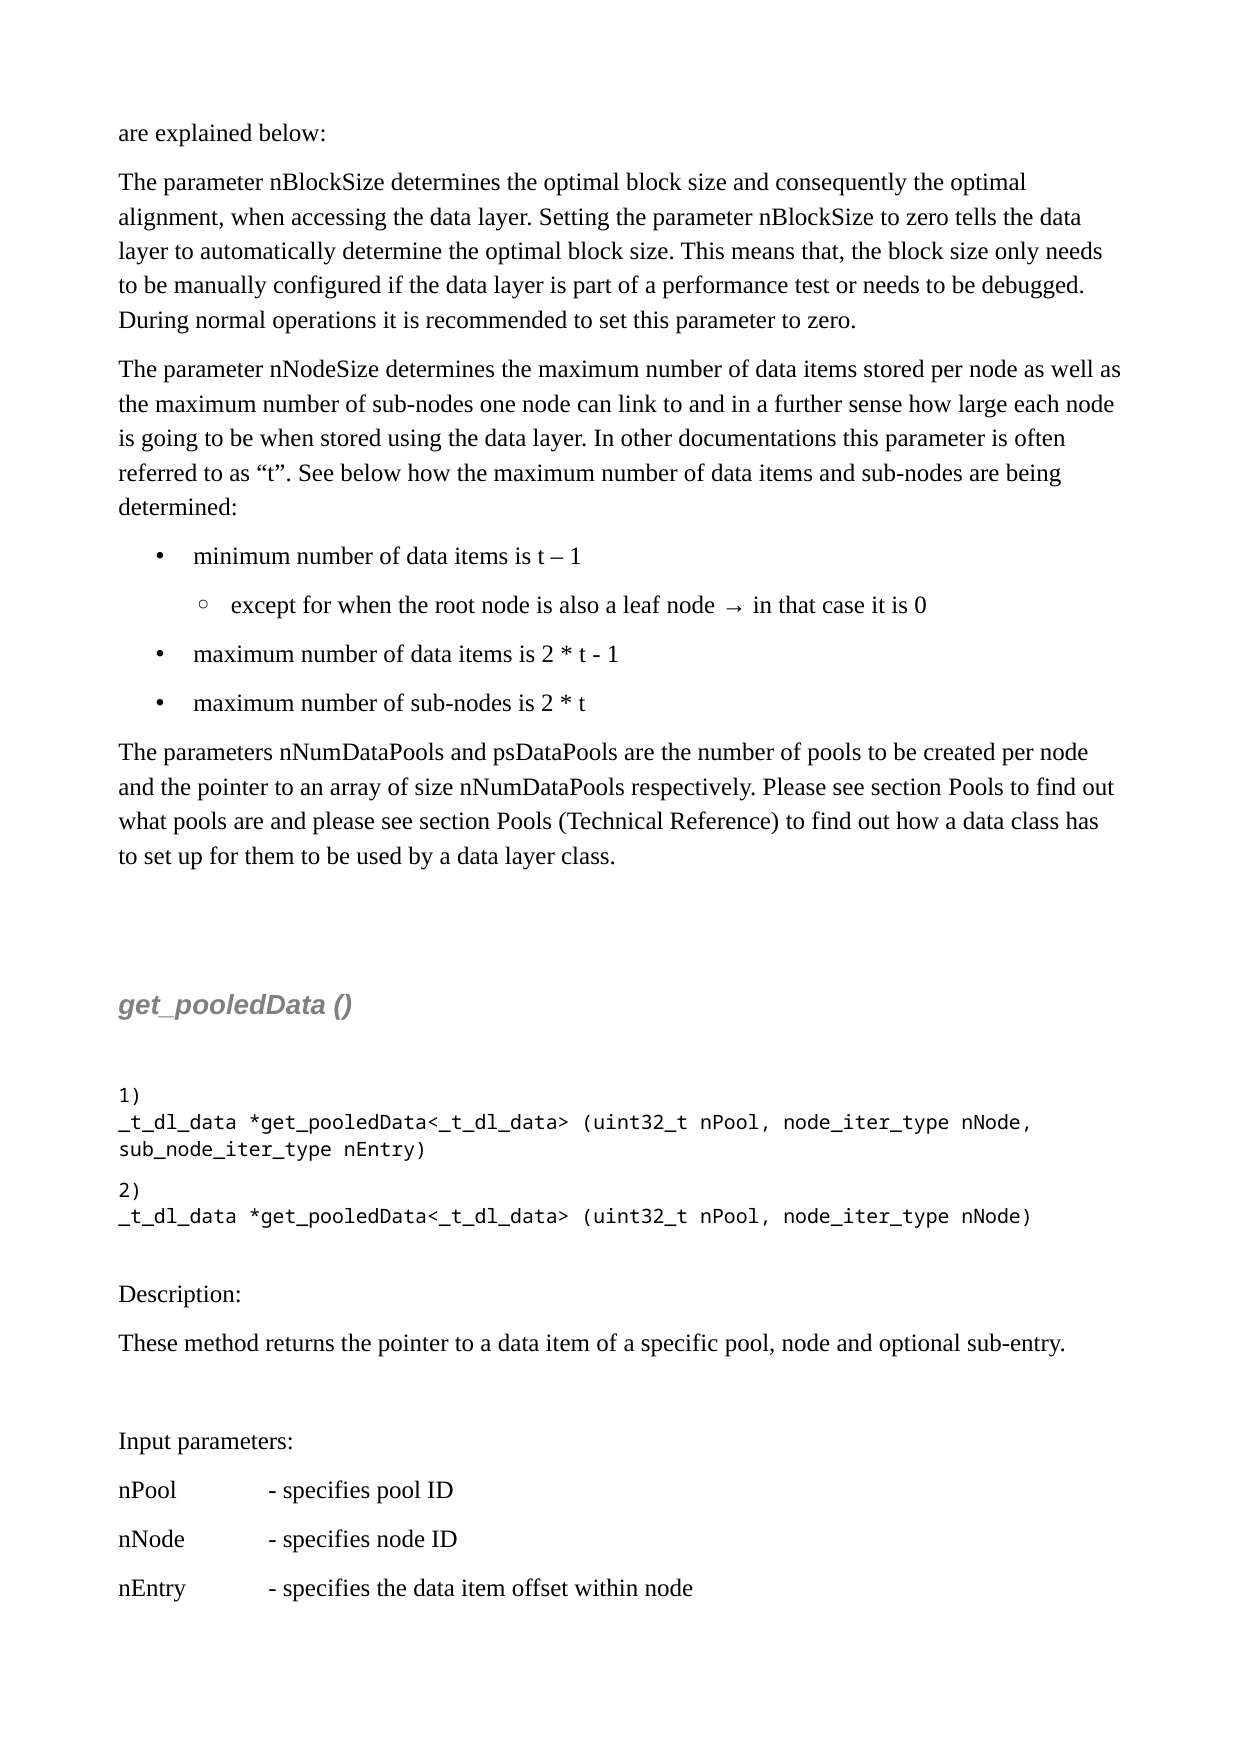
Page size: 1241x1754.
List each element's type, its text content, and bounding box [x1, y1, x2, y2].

text nEntry - specifies the data item offset within node [118, 1573, 1122, 1602]
text The parameter nNodeSize determines the maximum number of data items stored per node as well as the maximum number of sub-nodes one node can link to and in a further sense how large each node is going to be when stored using the data layer. In other documentations this parameter is often referred to as “t”. See below how the maximum number of data items and sub-nodes are being determined: [118, 354, 1122, 521]
text The parameters nNumDataPools and psDataPools are the number of pools to be created per node and the pointer to an array of size nNumDataPools respectively. Please see section Pools to find out what pools are and please see section Pools (Technical Reference) to find out how a data class has to set up for them to be used by a data layer class. [118, 737, 1122, 869]
text sub_node_iter_type nEntry) [118, 1135, 1122, 1162]
text The parameter nBlockSize determines the optimal block size and consequently the optimal alignment, when accessing the data layer. Setting the parameter nBlockSize to zero tells the data layer to automatically determine the optimal block size. This means that, the block size only needs to be manually configured if the data layer is part of a performance test or needs to be debugged. During normal operations it is recommended to set this parameter to zero. [118, 167, 1122, 334]
text Input parameters: [118, 1426, 1122, 1455]
text _t_dl_data *get_pooledData<_t_dl_data> (uint32_t nPool, node_iter_type nNode, [118, 1108, 1122, 1135]
subtitle get_pooledData () [118, 988, 1122, 1020]
text 1) [118, 1081, 1122, 1108]
text are explained below: [118, 118, 1122, 147]
text 2) [118, 1176, 1122, 1203]
text nNode - specifies node ID [118, 1524, 1122, 1553]
list maximum number of sub-nodes is 2 * t [156, 688, 1122, 717]
text Description: [118, 1279, 1122, 1308]
text These method returns the pointer to a data item of a specific pool, node and optional sub-entry. [118, 1328, 1122, 1357]
text _t_dl_data *get_pooledData<_t_dl_data> (uint32_t nPool, node_iter_type nNode) [118, 1203, 1122, 1230]
list except for when the root node is also a leaf node → in that case it is 0 [193, 590, 1122, 619]
text nPool - specifies pool ID [118, 1475, 1122, 1504]
list minimum number of data items is t – 1 [156, 541, 1122, 570]
list maximum number of data items is 2 * t - 1 [156, 639, 1122, 668]
